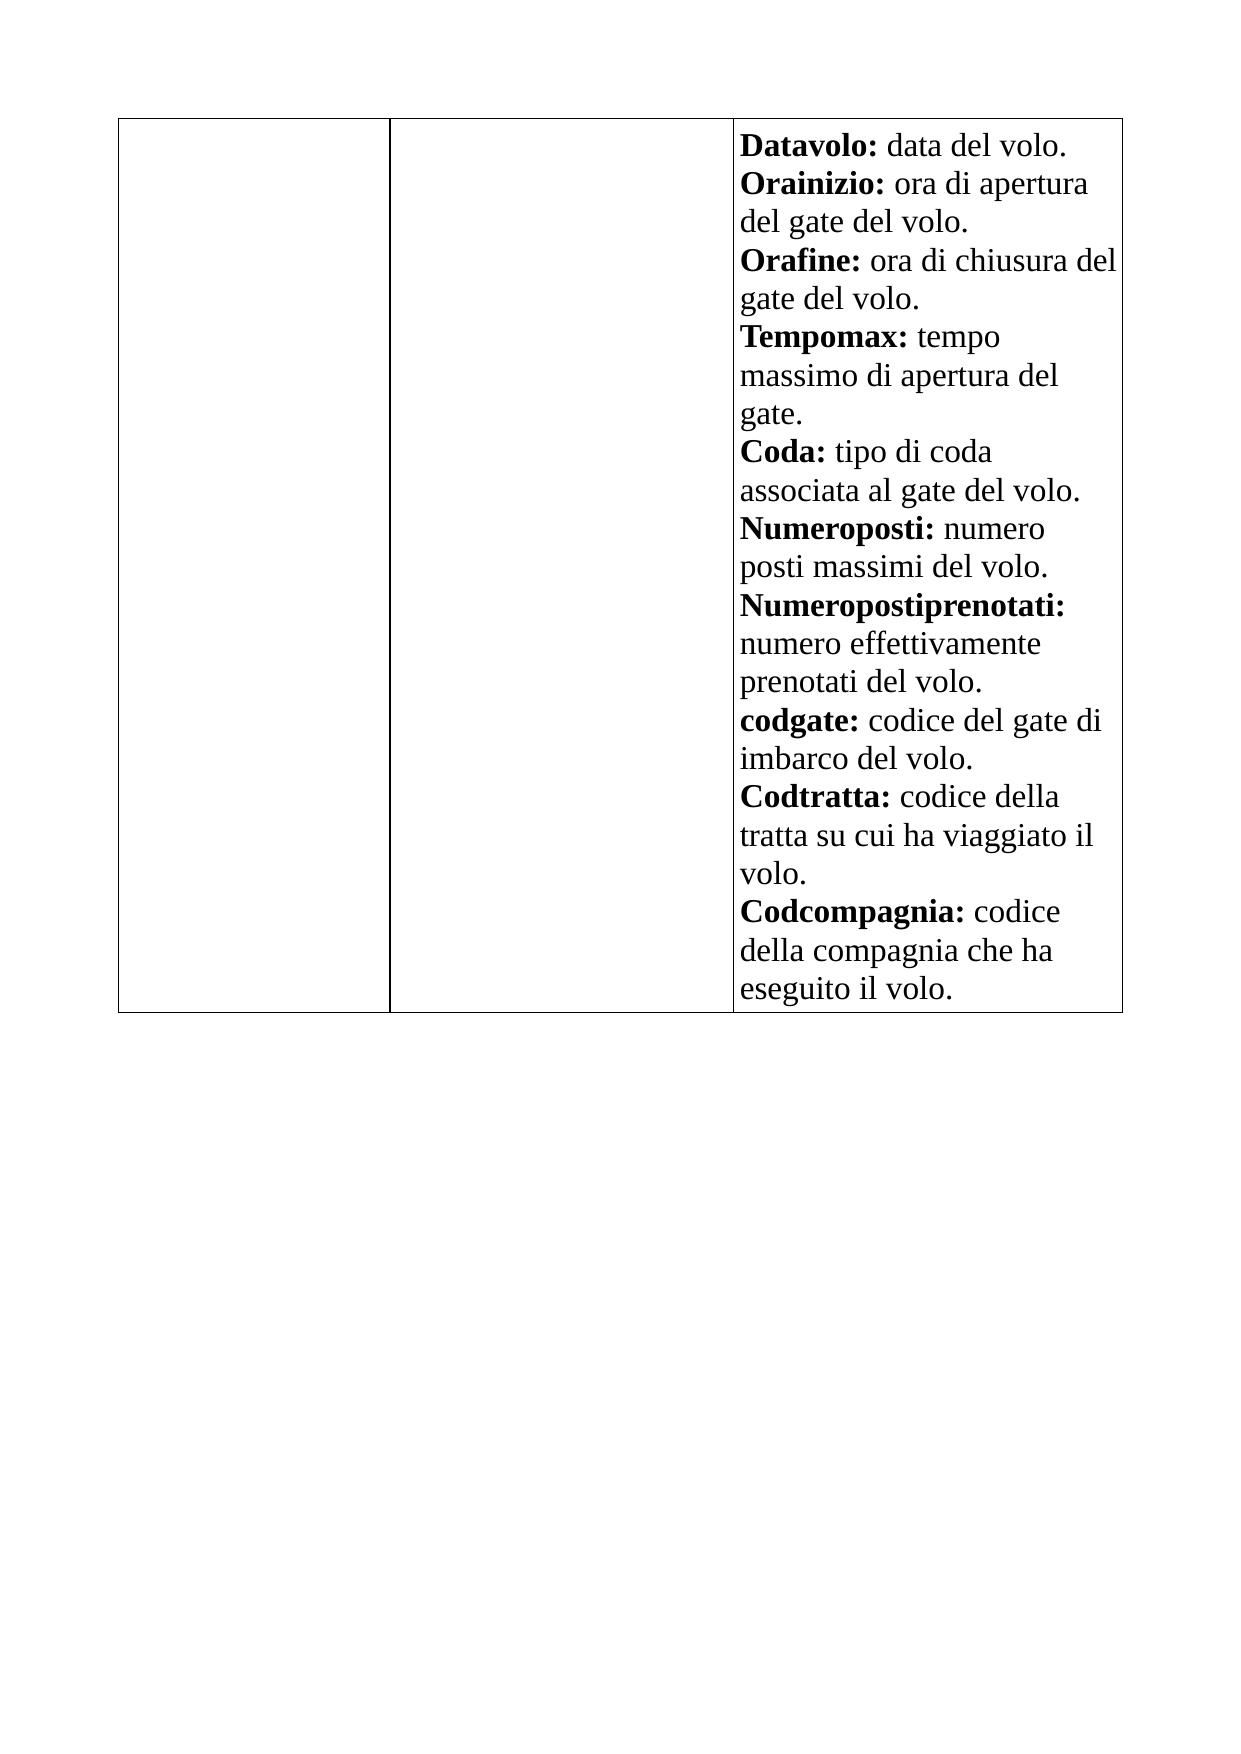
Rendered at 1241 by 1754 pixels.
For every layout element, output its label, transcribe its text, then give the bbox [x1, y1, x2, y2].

table_cell Datavolo: data del volo. Orainizio: ora di apertura del gate del volo. Orafine: ora di chiusura del gate del volo. Tempomax: tempo massimo di apertura del gate. Coda: tipo di coda associata al gate del volo. Numeroposti: numero posti massimi del volo. Numeropostiprenotati: numero effettivamente prenotati del volo. codgate: codice del gate di imbarco del volo. Codtratta: codice della tratta su cui ha viaggiato il volo. Codcompagnia: codice della compagnia che ha eseguito il volo. [734, 119, 1122, 1012]
table_cell [119, 119, 389, 1012]
table_cell [391, 119, 733, 1012]
